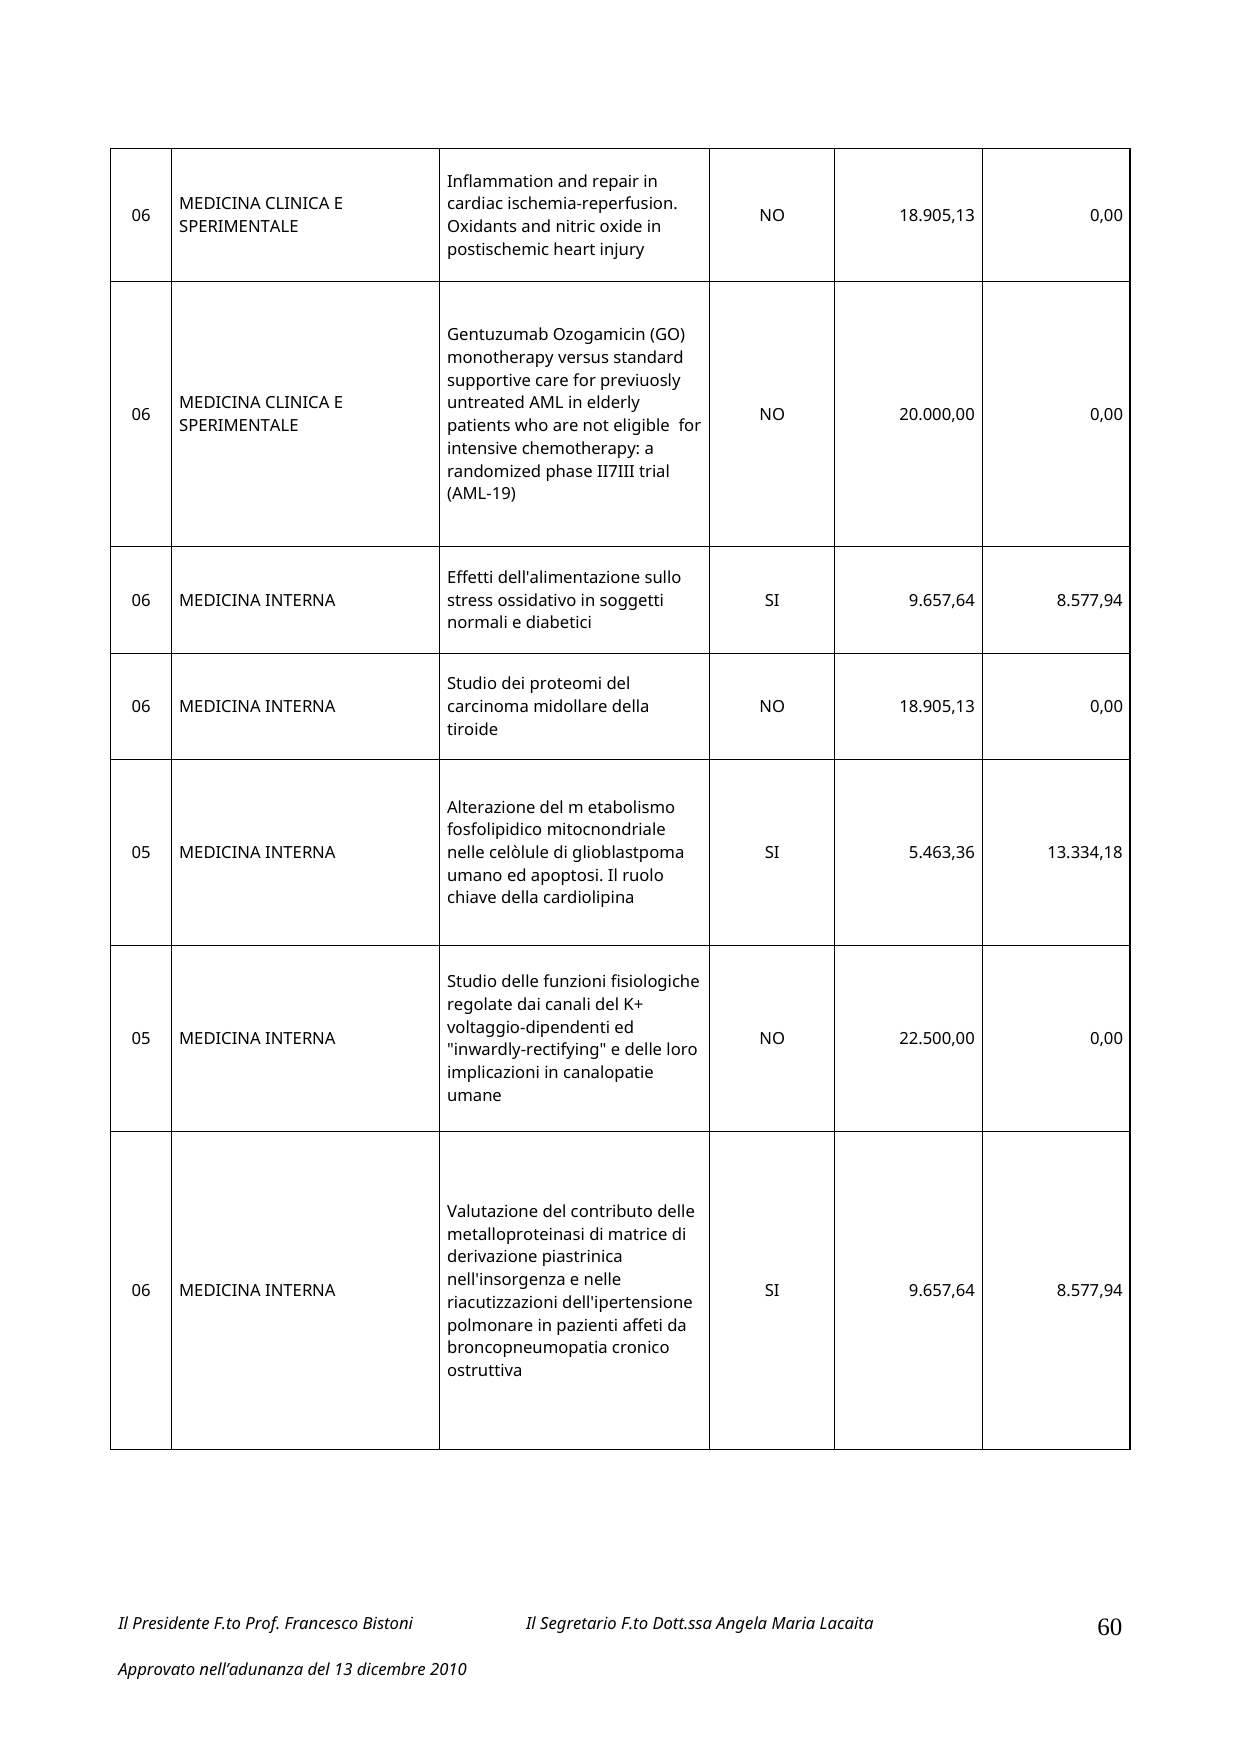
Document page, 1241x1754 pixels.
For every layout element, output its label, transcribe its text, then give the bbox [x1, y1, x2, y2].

table_cell 0,00 [983, 654, 1129, 759]
table_cell 06 [111, 282, 171, 546]
table_cell MEDICINA CLINICA E SPERIMENTALE [172, 149, 439, 281]
table_cell Studio dei proteomi del carcinoma midollare della tiroide [440, 654, 709, 759]
table_cell 13.334,18 [983, 760, 1129, 944]
table_cell SI [710, 547, 834, 652]
table_cell MEDICINA INTERNA [172, 1132, 439, 1449]
table_cell NO [710, 654, 834, 759]
table_cell 06 [111, 149, 171, 281]
table_cell 06 [111, 547, 171, 652]
table_cell 0,00 [983, 282, 1129, 546]
table_cell 8.577,94 [983, 1132, 1129, 1449]
table_cell SI [710, 760, 834, 944]
table_cell NO [710, 282, 834, 546]
table_cell 05 [111, 760, 171, 944]
table_cell 9.657,64 [835, 547, 982, 652]
table_cell Gentuzumab Ozogamicin (GO) monotherapy versus standard supportive care for previuosly untreated AML in elderly patients who are not eligible for intensive chemotherapy: a randomized phase II7III trial (AML-19) [440, 282, 709, 546]
table_cell 05 [111, 946, 171, 1131]
table_cell 22.500,00 [835, 946, 982, 1131]
table_cell 20.000,00 [835, 282, 982, 546]
table_cell MEDICINA INTERNA [172, 654, 439, 759]
table_cell Inflammation and repair in cardiac ischemia-reperfusion. Oxidants and nitric oxide in postischemic heart injury [440, 149, 709, 281]
table_cell 06 [111, 1132, 171, 1449]
table_cell Valutazione del contributo delle metalloproteinasi di matrice di derivazione piastrinica nell'insorgenza e nelle riacutizzazioni dell'ipertensione polmonare in pazienti affeti da broncopneumopatia cronico ostruttiva [440, 1132, 709, 1449]
table_cell MEDICINA INTERNA [172, 946, 439, 1131]
table_cell Studio delle funzioni fisiologiche regolate dai canali del K+ voltaggio-dipendenti ed "inwardly-rectifying" e delle loro implicazioni in canalopatie umane [440, 946, 709, 1131]
table_cell MEDICINA INTERNA [172, 547, 439, 652]
table_cell NO [710, 149, 834, 281]
table_cell NO [710, 946, 834, 1131]
table_cell 18.905,13 [835, 149, 982, 281]
table_cell Effetti dell'alimentazione sullo stress ossidativo in soggetti normali e diabetici [440, 547, 709, 652]
table_cell 0,00 [983, 946, 1129, 1131]
table_cell 5.463,36 [835, 760, 982, 944]
table_cell MEDICINA INTERNA [172, 760, 439, 944]
table_cell 8.577,94 [983, 547, 1129, 652]
table_cell 06 [111, 654, 171, 759]
table_cell SI [710, 1132, 834, 1449]
table_cell Alterazione del m etabolismo fosfolipidico mitocnondriale nelle celòlule di glioblastpoma umano ed apoptosi. Il ruolo chiave della cardiolipina [440, 760, 709, 944]
table_cell 9.657,64 [835, 1132, 982, 1449]
table_cell MEDICINA CLINICA E SPERIMENTALE [172, 282, 439, 546]
table_cell 0,00 [983, 149, 1129, 281]
table_cell 18.905,13 [835, 654, 982, 759]
